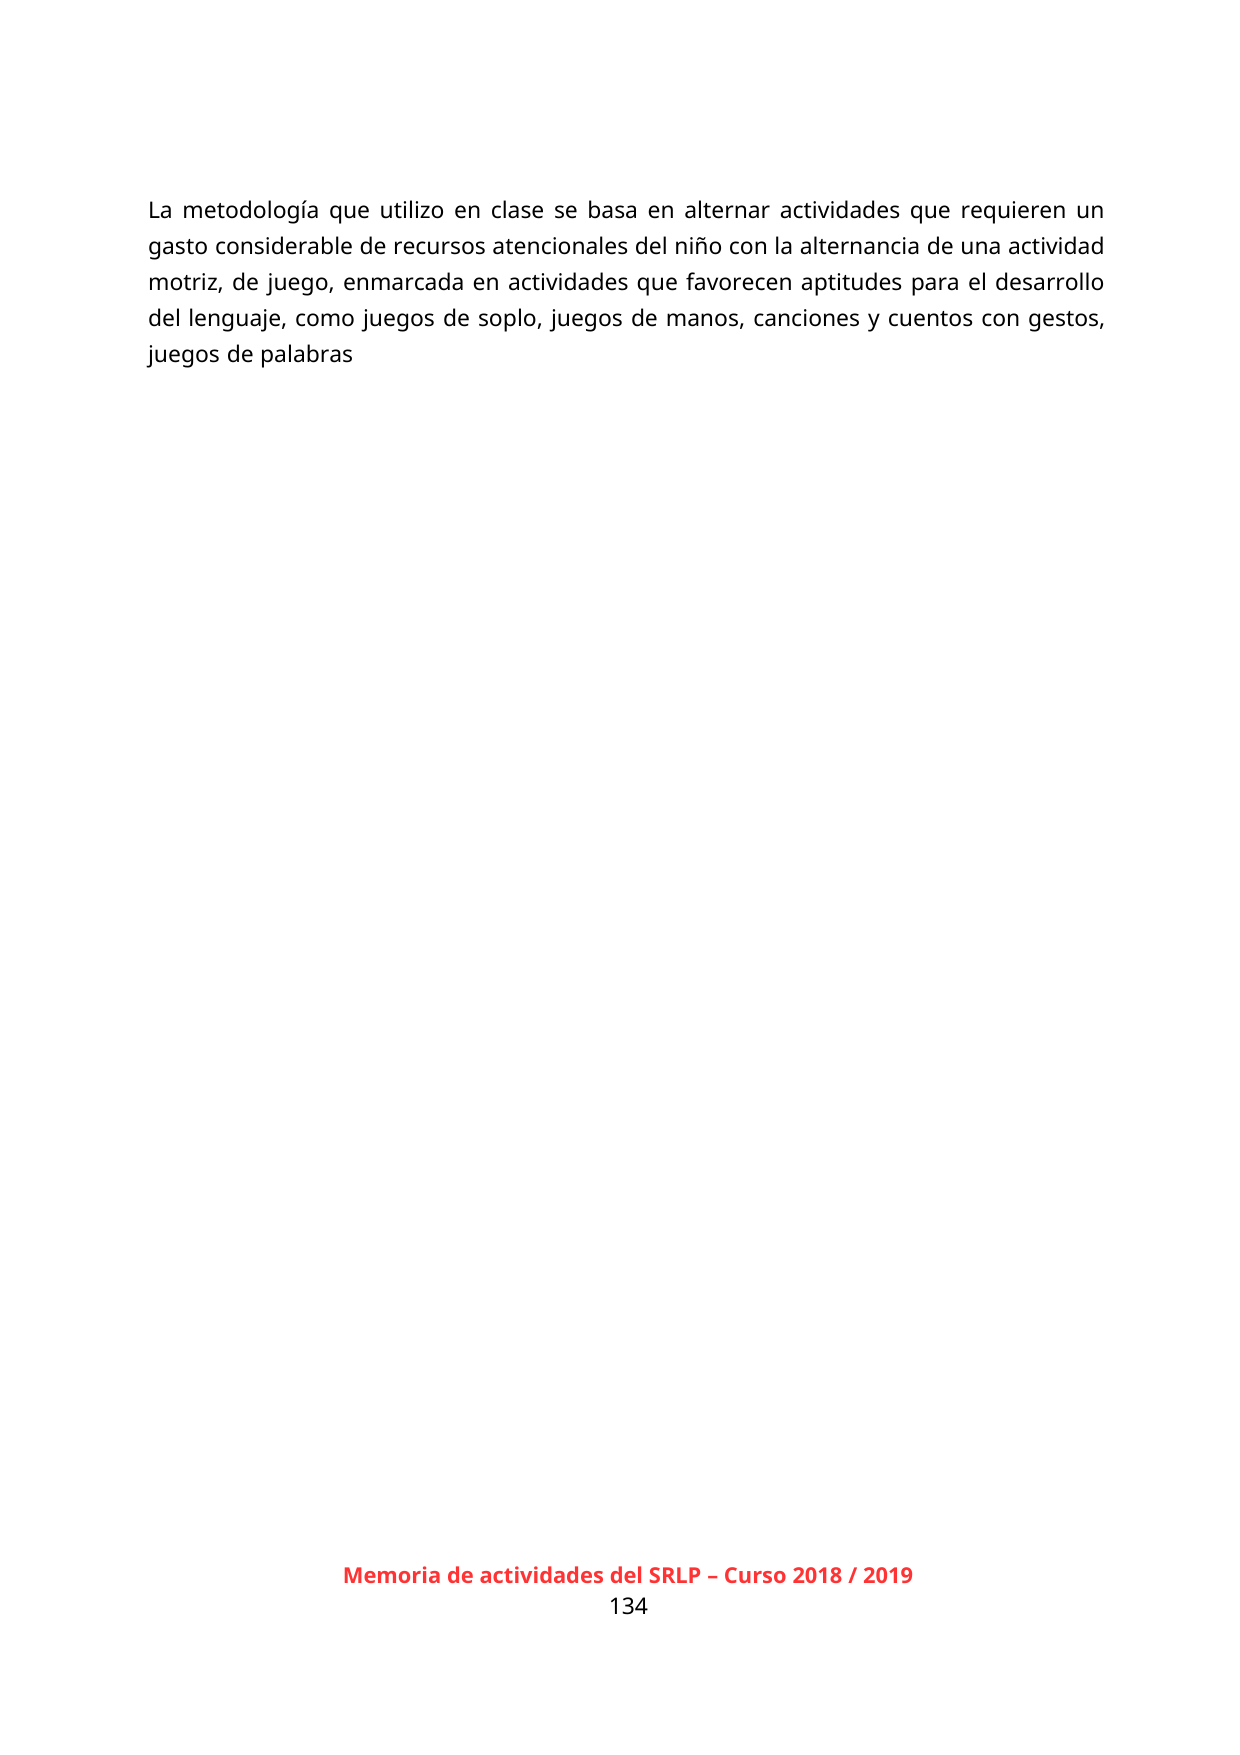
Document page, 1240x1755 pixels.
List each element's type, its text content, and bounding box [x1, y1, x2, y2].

text La metodología que utilizo en clase se basa en alternar actividades que requieren un gasto considerable de recursos atencionales del niño con la alternancia de una actividad motriz, de juego, enmarcada en actividades que favorecen aptitudes para el desarrollo del lenguaje, como juegos de soplo, juegos de manos, canciones y cuentos con gestos, juegos de palabras [148, 194, 1106, 369]
